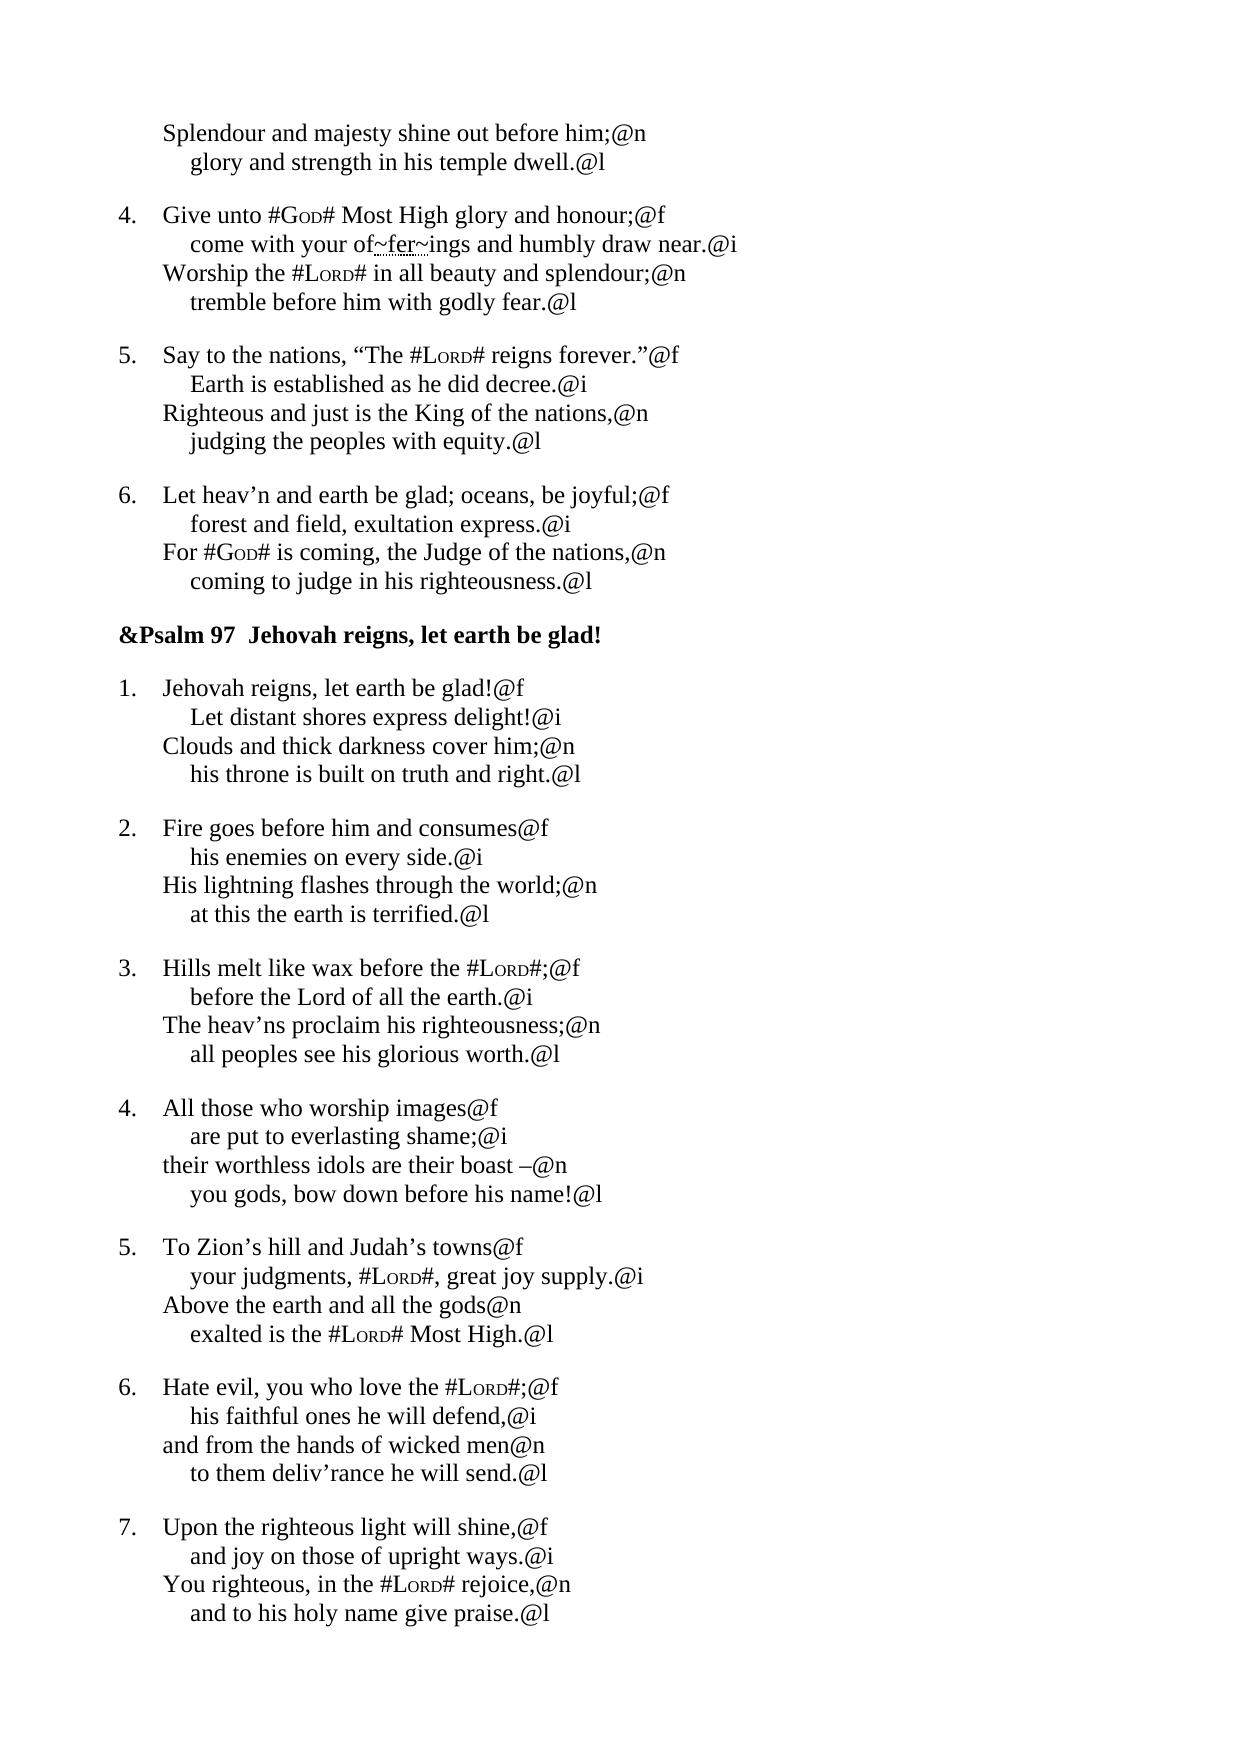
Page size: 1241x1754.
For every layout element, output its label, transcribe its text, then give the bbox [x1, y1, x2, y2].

text you gods, bow down before his name!@l [171, 1179, 1122, 1208]
text and joy on those of upright ways.@i [171, 1541, 1122, 1569]
text to them deliv’rance he will send.@l [171, 1458, 1122, 1487]
text at this the earth is terrified.@l [171, 899, 1122, 928]
text your judgments, #Lord#, great joy supply.@i [171, 1261, 1122, 1290]
text his enemies on every side.@i [171, 842, 1122, 871]
text and to his holy name give praise.@l [171, 1598, 1122, 1627]
text Clouds and thick darkness cover him;@n [162, 731, 1122, 759]
text tremble before him with godly fear.@l [171, 287, 1122, 315]
text Earth is established as he did decree.@i [171, 369, 1122, 398]
text exalted is the #Lord# Most High.@l [171, 1319, 1122, 1347]
text before the Lord of all the earth.@i [171, 982, 1122, 1010]
text 1. Jehovah reigns, let earth be glad!@f [118, 673, 1122, 702]
text For #God# is coming, the Judge of the nations,@n [162, 537, 1122, 566]
text Above the earth and all the gods@n [162, 1290, 1122, 1319]
text 2. Fire goes before him and consumes@f [118, 813, 1122, 842]
text glory and strength in his temple dwell.@l [171, 147, 1122, 176]
text 6. Let heav’n and earth be glad; oceans, be joyful;@f [118, 480, 1122, 509]
text coming to judge in his righteousness.@l [171, 566, 1122, 595]
text Worship the #Lord# in all beauty and splendour;@n [162, 258, 1122, 287]
text all peoples see his glorious worth.@l [171, 1039, 1122, 1068]
text and from the hands of wicked men@n [162, 1430, 1122, 1458]
text 5. To Zion’s hill and Judah’s towns@f [118, 1232, 1122, 1261]
text come with your of~fer~ings and humbly draw near.@i [171, 229, 1122, 258]
text 6. Hate evil, you who love the #Lord#;@f [118, 1372, 1122, 1401]
text Splendour and majesty shine out before him;@n [162, 118, 1122, 147]
text his throne is built on truth and right.@l [171, 759, 1122, 788]
text You righteous, in the #Lord# rejoice,@n [162, 1569, 1122, 1598]
text Let distant shores express delight!@i [171, 702, 1122, 731]
text 4. Give unto #God# Most High glory and honour;@f [118, 200, 1122, 229]
text forest and field, exultation express.@i [171, 509, 1122, 537]
subtitle &Psalm 97 Jehovah reigns, let earth be glad! [118, 620, 1122, 648]
text His lightning flashes through the world;@n [162, 871, 1122, 899]
text his faithful ones he will defend,@i [171, 1401, 1122, 1430]
text The heav’ns proclaim his righteousness;@n [162, 1010, 1122, 1039]
text judging the peoples with equity.@l [171, 426, 1122, 455]
text 7. Upon the righteous light will shine,@f [118, 1512, 1122, 1541]
text are put to everlasting shame;@i [171, 1121, 1122, 1150]
text 3. Hills melt like wax before the #Lord#;@f [118, 953, 1122, 982]
text 4. All those who worship images@f [118, 1093, 1122, 1121]
text Righteous and just is the King of the nations,@n [162, 398, 1122, 426]
text their worthless idols are their boast –@n [162, 1150, 1122, 1179]
text 5. Say to the nations, “The #Lord# reigns forever.”@f [118, 340, 1122, 369]
